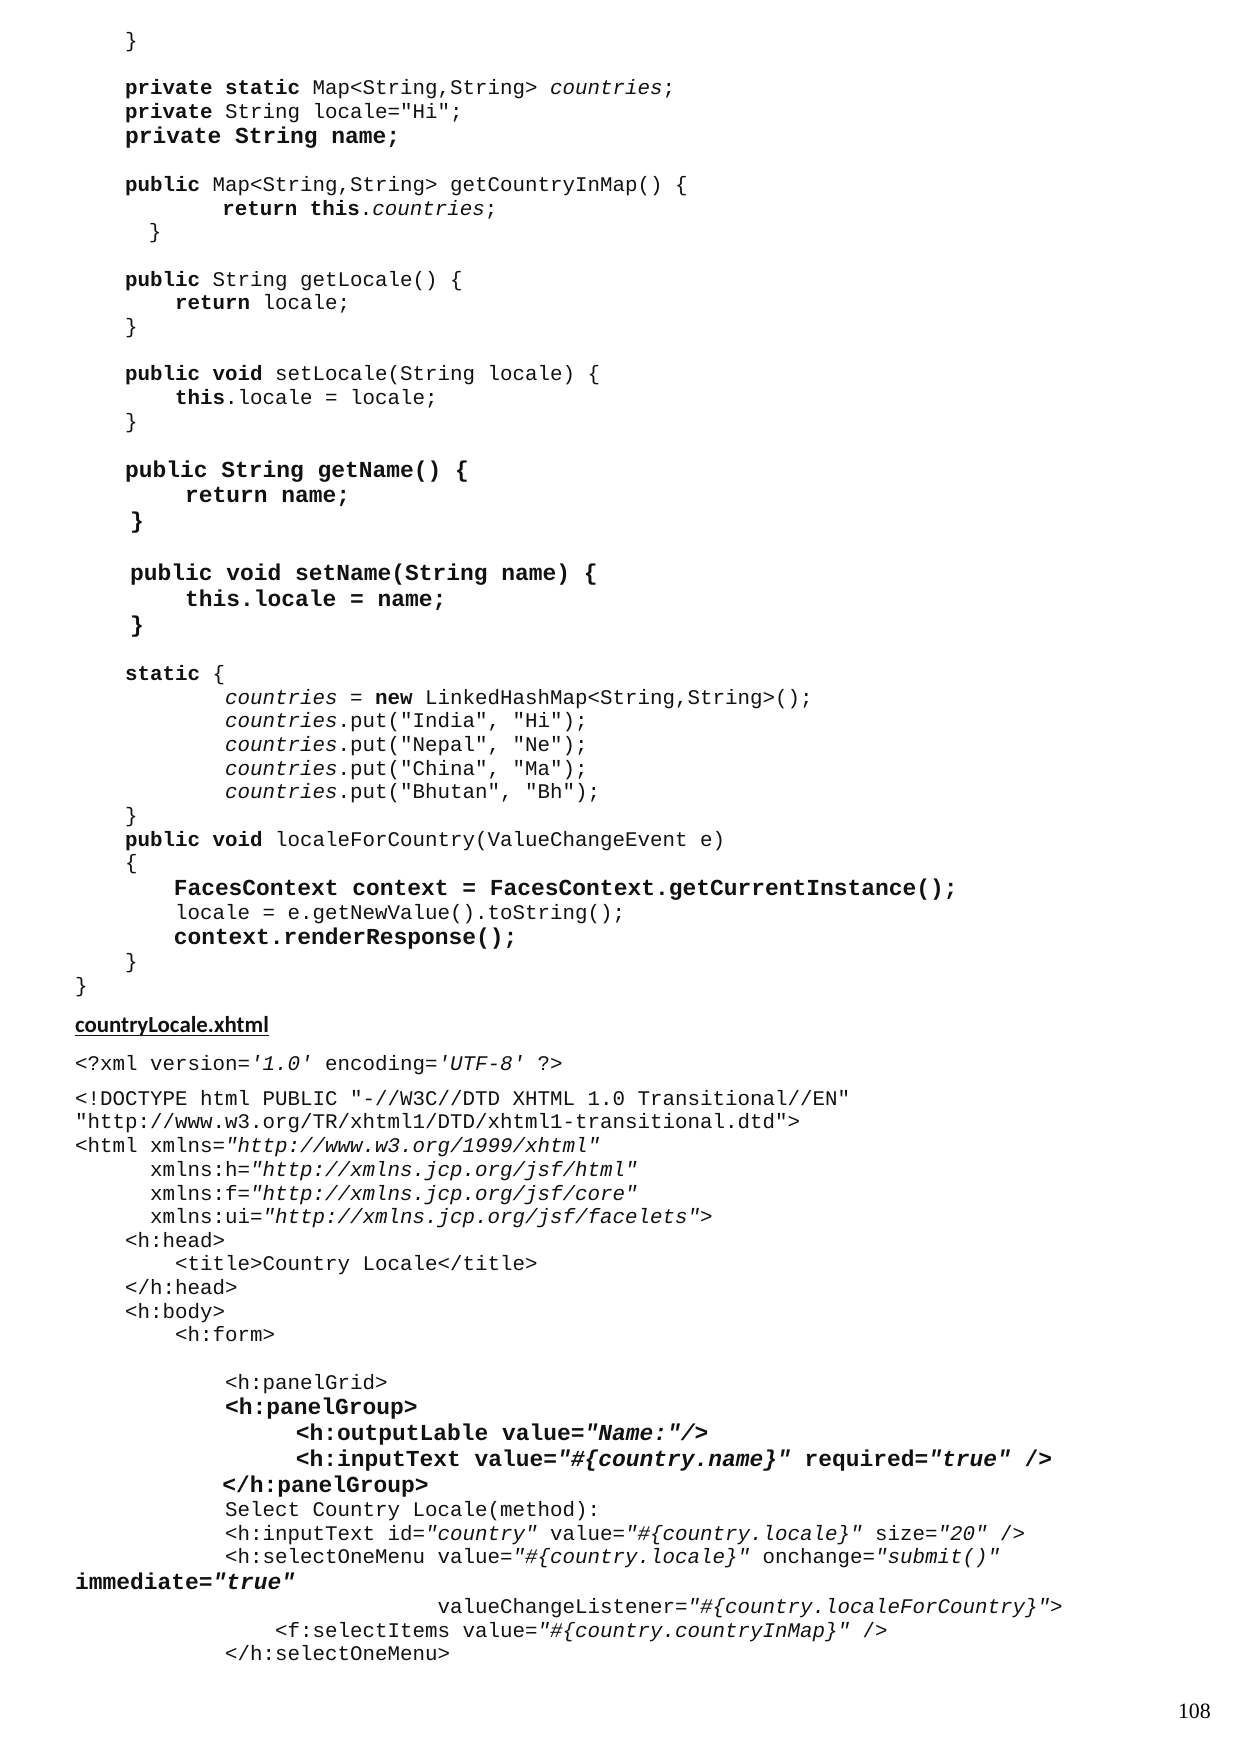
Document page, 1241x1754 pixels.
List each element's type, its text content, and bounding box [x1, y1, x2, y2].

text <h:inputText value="#{country.name}" required="true" /> [75, 1447, 1211, 1473]
text </h:panelGroup> [75, 1473, 1211, 1499]
text return locale; [75, 292, 1211, 316]
text countryLocale.xhtml [75, 1011, 1211, 1038]
text public String getLocale() { [75, 269, 1211, 292]
text <?xml version='1.0' encoding='UTF-8' ?> [75, 1052, 1211, 1076]
text return name; [75, 484, 1211, 510]
text xmlns:ui="http://xmlns.jcp.org/jsf/facelets"> [75, 1206, 1211, 1230]
text public String getName() { [75, 458, 1211, 484]
text <title>Country Locale</title> [75, 1253, 1211, 1277]
text static { [75, 663, 1211, 687]
text countries = new LinkedHashMap<String,String>(); [75, 687, 1211, 710]
text </h:selectOneMenu> [75, 1643, 1211, 1667]
text private static Map<String,String> countries; [75, 77, 1211, 101]
text Select Country Locale(method): [75, 1499, 1211, 1523]
text this.locale = name; [75, 588, 1211, 613]
text countries.put("Bhutan", "Bh"); [75, 781, 1211, 805]
text context.renderResponse(); [75, 926, 1211, 951]
text <h:outputLable value="Name:"/> [75, 1421, 1211, 1447]
text } [75, 316, 1211, 340]
text valueChangeListener="#{country.localeForCountry}"> [75, 1596, 1211, 1619]
text public Map<String,String> getCountryInMap() { [75, 174, 1211, 198]
text return this.countries; [75, 198, 1211, 221]
text locale = e.getNewValue().toString(); [75, 902, 1211, 926]
text } [75, 951, 1211, 975]
text } [75, 411, 1211, 434]
text public void localeForCountry(ValueChangeEvent e) [75, 829, 1211, 852]
text </h:head> [75, 1277, 1211, 1301]
text <h:body> [75, 1301, 1211, 1324]
text FacesContext context = FacesContext.getCurrentInstance(); [75, 876, 1211, 902]
text this.locale = locale; [75, 387, 1211, 411]
text countries.put("Nepal", "Ne"); [75, 734, 1211, 758]
text public void setLocale(String locale) { [75, 363, 1211, 387]
text xmlns:h="http://xmlns.jcp.org/jsf/html" [75, 1159, 1211, 1182]
text <h:selectOneMenu value="#{country.locale}" onchange="submit()" immediate="true" [75, 1546, 1211, 1596]
text public void setName(String name) { [75, 562, 1211, 588]
text private String name; [75, 124, 1211, 151]
text } [75, 805, 1211, 829]
text <h:panelGroup> [75, 1395, 1211, 1421]
text <h:form> [75, 1324, 1211, 1348]
text <h:inputText id="country" value="#{country.locale}" size="20" /> [75, 1523, 1211, 1546]
text } [75, 30, 1211, 54]
text <html xmlns="http://www.w3.org/1999/xhtml" [75, 1135, 1211, 1159]
text } [75, 613, 1211, 639]
text xmlns:f="http://xmlns.jcp.org/jsf/core" [75, 1182, 1211, 1206]
text private String locale="Hi"; [75, 101, 1211, 124]
text <h:panelGrid> [75, 1372, 1211, 1395]
text <f:selectItems value="#{country.countryInMap}" /> [75, 1619, 1211, 1643]
text { [75, 852, 1211, 876]
text } [75, 221, 1211, 245]
text <h:head> [75, 1230, 1211, 1253]
text } [75, 975, 1211, 999]
text countries.put("India", "Hi"); [75, 710, 1211, 734]
text countries.put("China", "Ma"); [75, 758, 1211, 781]
text <!DOCTYPE html PUBLIC "-//W3C//DTD XHTML 1.0 Transitional//EN" "http://www.w3.org/TR/xhtml1/DTD/xhtml1-transitional.dtd"> [75, 1088, 1211, 1135]
text } [75, 510, 1211, 536]
